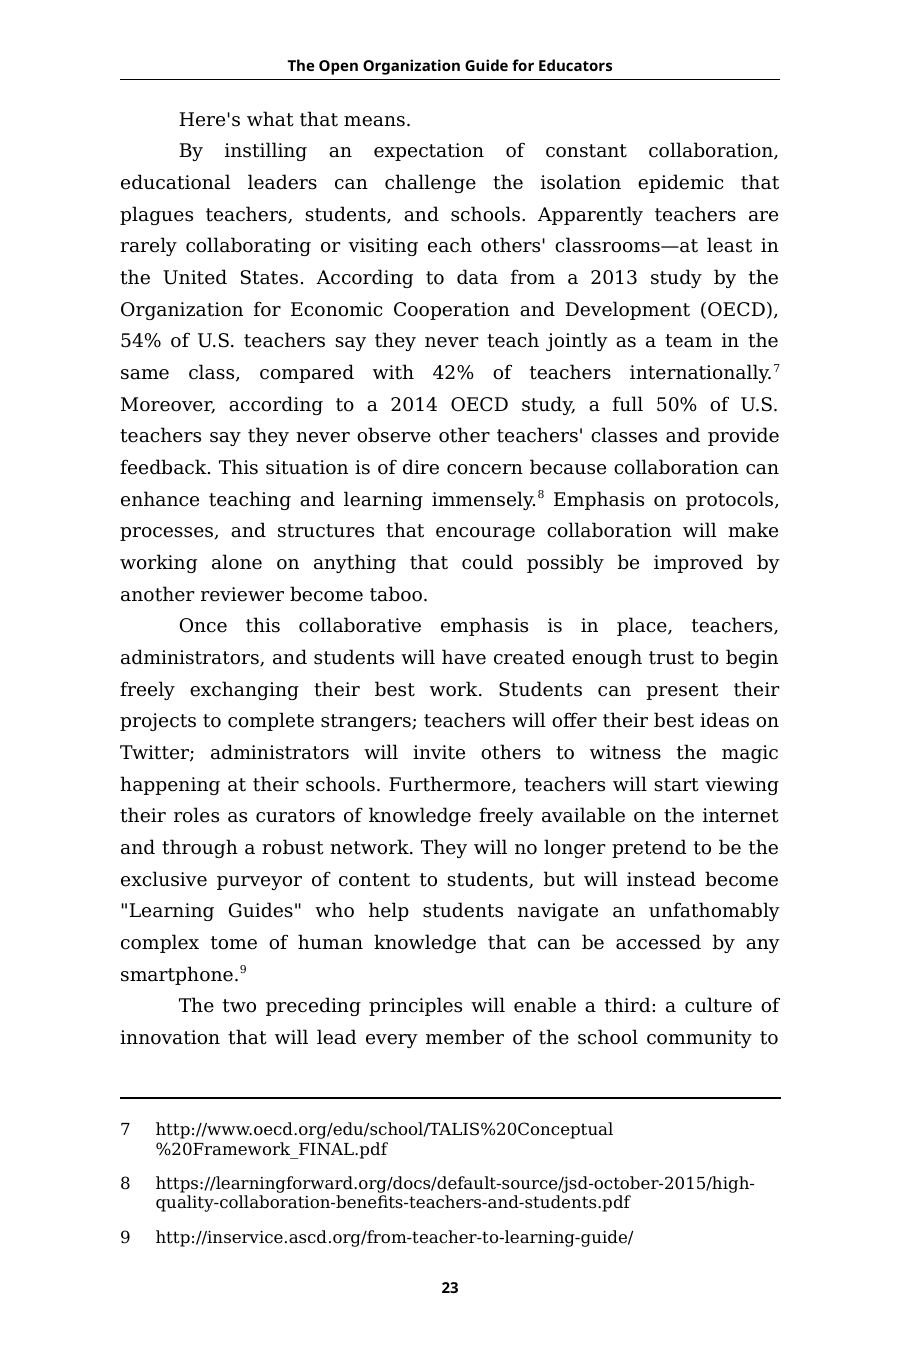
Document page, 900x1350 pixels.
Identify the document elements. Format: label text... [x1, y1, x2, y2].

text Here's what that means. [120, 109, 780, 131]
text https://learningforward.org/docs/default-source/jsd-october-2015/high-quality-collaboration-benefits-teachers-and-students.pdf [120, 1174, 780, 1213]
text The two preceding principles will enable a third: a culture of innovation that will lead every member of the school community to [120, 995, 780, 1049]
text http://inservice.ascd.org/from-teacher-to-learning-guide/ [120, 1228, 780, 1247]
text Once this collaborative emphasis is in place, teachers, administrators, and students will have created enough trust to begin freely exchanging their best work. Students can present their projects to complete strangers; teachers will offer their best ideas on Twitter; administrators will invite others to witness the magic happening at their schools. Furthermore, teachers will start viewing their roles as curators of knowledge freely available on the internet and through a robust network. They will no longer pretend to be the exclusive purveyor of content to students, but will instead become "Learning Guides" who help students navigate an unfathomably complex tome of human knowledge that can be accessed by any smartphone. [120, 615, 780, 986]
text By instilling an expectation of constant collaboration, educational leaders can challenge the isolation epidemic that plagues teachers, students, and schools. Apparently teachers are rarely collaborating or visiting each others' classrooms—at least in the United States. According to data from a 2013 study by the Organization for Economic Cooperation and Development (OECD), 54% of U.S. teachers say they never teach jointly as a team in the same class, compared with 42% of teachers internationally. Moreover, according to a 2014 OECD study, a full 50% of U.S. teachers say they never observe other teachers' classes and provide feedback. This situation is of dire concern because collaboration can enhance teaching and learning immensely. Emphasis on protocols, processes, and structures that encourage collaboration will make working alone on anything that could possibly be improved by another reviewer become taboo. [120, 140, 780, 606]
text http://www.oecd.org/edu/school/TALIS%20Conceptual%20Framework_FINAL.pdf [120, 1120, 780, 1159]
